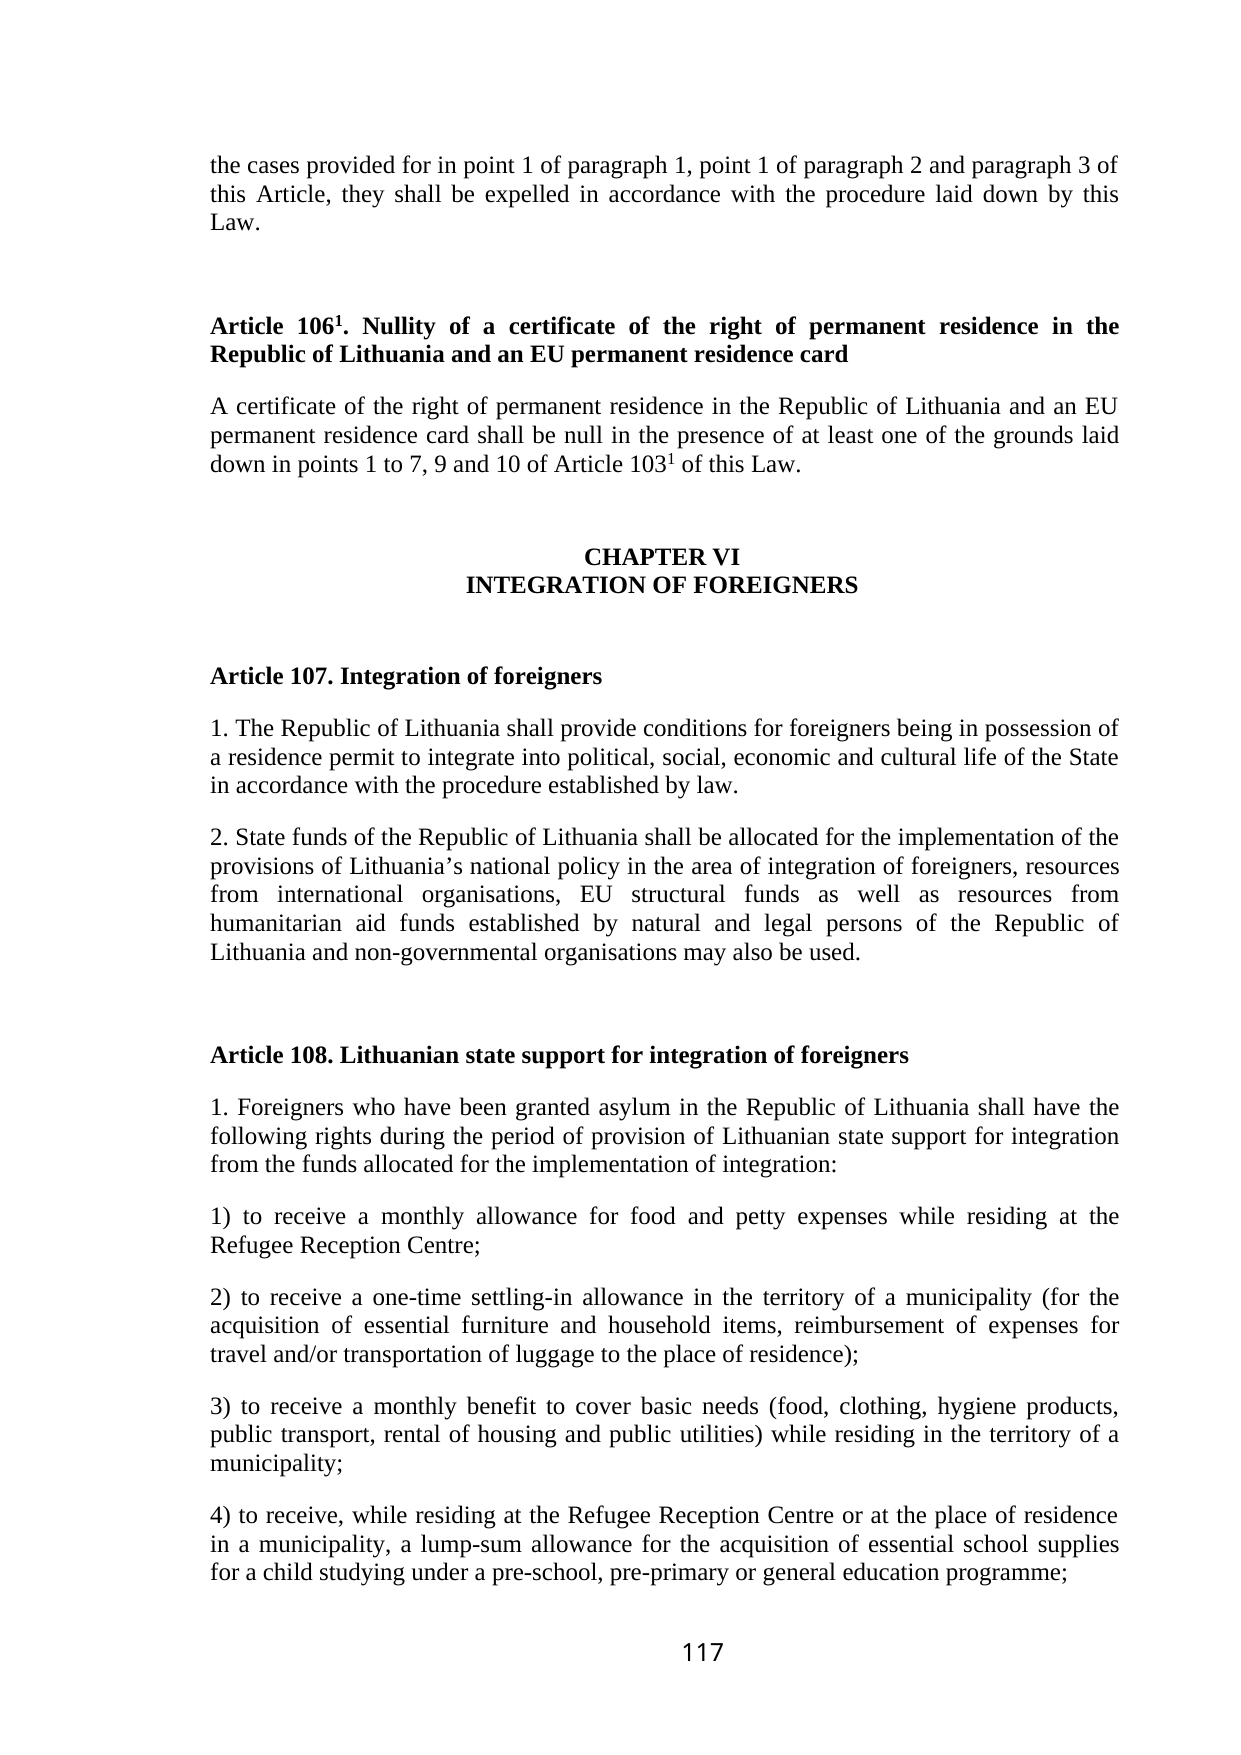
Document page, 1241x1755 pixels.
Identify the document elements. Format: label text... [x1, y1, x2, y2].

text 1. The Republic of Lithuania shall provide conditions for foreigners being in possession of a residence permit to integrate into political, social, economic and cultural life of the State in accordance with the procedure established by law. [210, 713, 1120, 799]
text 1) to receive a monthly allowance for food and petty expenses while residing at the Refugee Reception Centre; [210, 1201, 1120, 1259]
text 1. Foreigners who have been granted asylum in the Republic of Lithuania shall have the following rights during the period of provision of Lithuanian state support for integration from the funds allocated for the implementation of integration: [210, 1092, 1120, 1178]
text Article 108. Lithuanian state support for integration of foreigners [210, 1040, 1120, 1069]
text Article 107. Integration of foreigners [210, 661, 1120, 690]
text 3) to receive a monthly benefit to cover basic needs (food, clothing, hygiene products, public transport, rental of housing and public utilities) while residing in the territory of a municipality; [210, 1391, 1120, 1477]
text 2) to receive a one-time settling-in allowance in the territory of a municipality (for the acquisition of essential furniture and household items, reimbursement of expenses for travel and/or transportation of luggage to the place of residence); [210, 1282, 1120, 1368]
text 2. State funds of the Republic of Lithuania shall be allocated for the implementation of the provisions of Lithuania’s national policy in the area of integration of foreigners, resources from international organisations, EU structural funds as well as resources from humanitarian aid funds established by natural and legal persons of the Republic of Lithuania and non-governmental organisations may also be used. [210, 822, 1120, 966]
text the cases provided for in point 1 of paragraph 1, point 1 of paragraph 2 and paragraph 3 of this Article, they shall be expelled in accordance with the procedure laid down by this Law. [210, 150, 1120, 236]
text INTEGRATION OF FOREIGNERS [210, 570, 1120, 599]
text 4) to receive, while residing at the Refugee Reception Centre or at the place of residence in a municipality, a lump-sum allowance for the acquisition of essential school supplies for a child studying under a pre-school, pre-primary or general education programme; [210, 1500, 1120, 1586]
text CHAPTER VI [210, 542, 1120, 570]
text Article 1061. Nullity of a certificate of the right of permanent residence in the Republic of Lithuania and an EU permanent residence card [210, 311, 1120, 368]
text A certificate of the right of permanent residence in the Republic of Lithuania and an EU permanent residence card shall be null in the presence of at least one of the grounds laid down in points 1 to 7, 9 and 10 of Article 1031 of this Law. [210, 391, 1120, 477]
